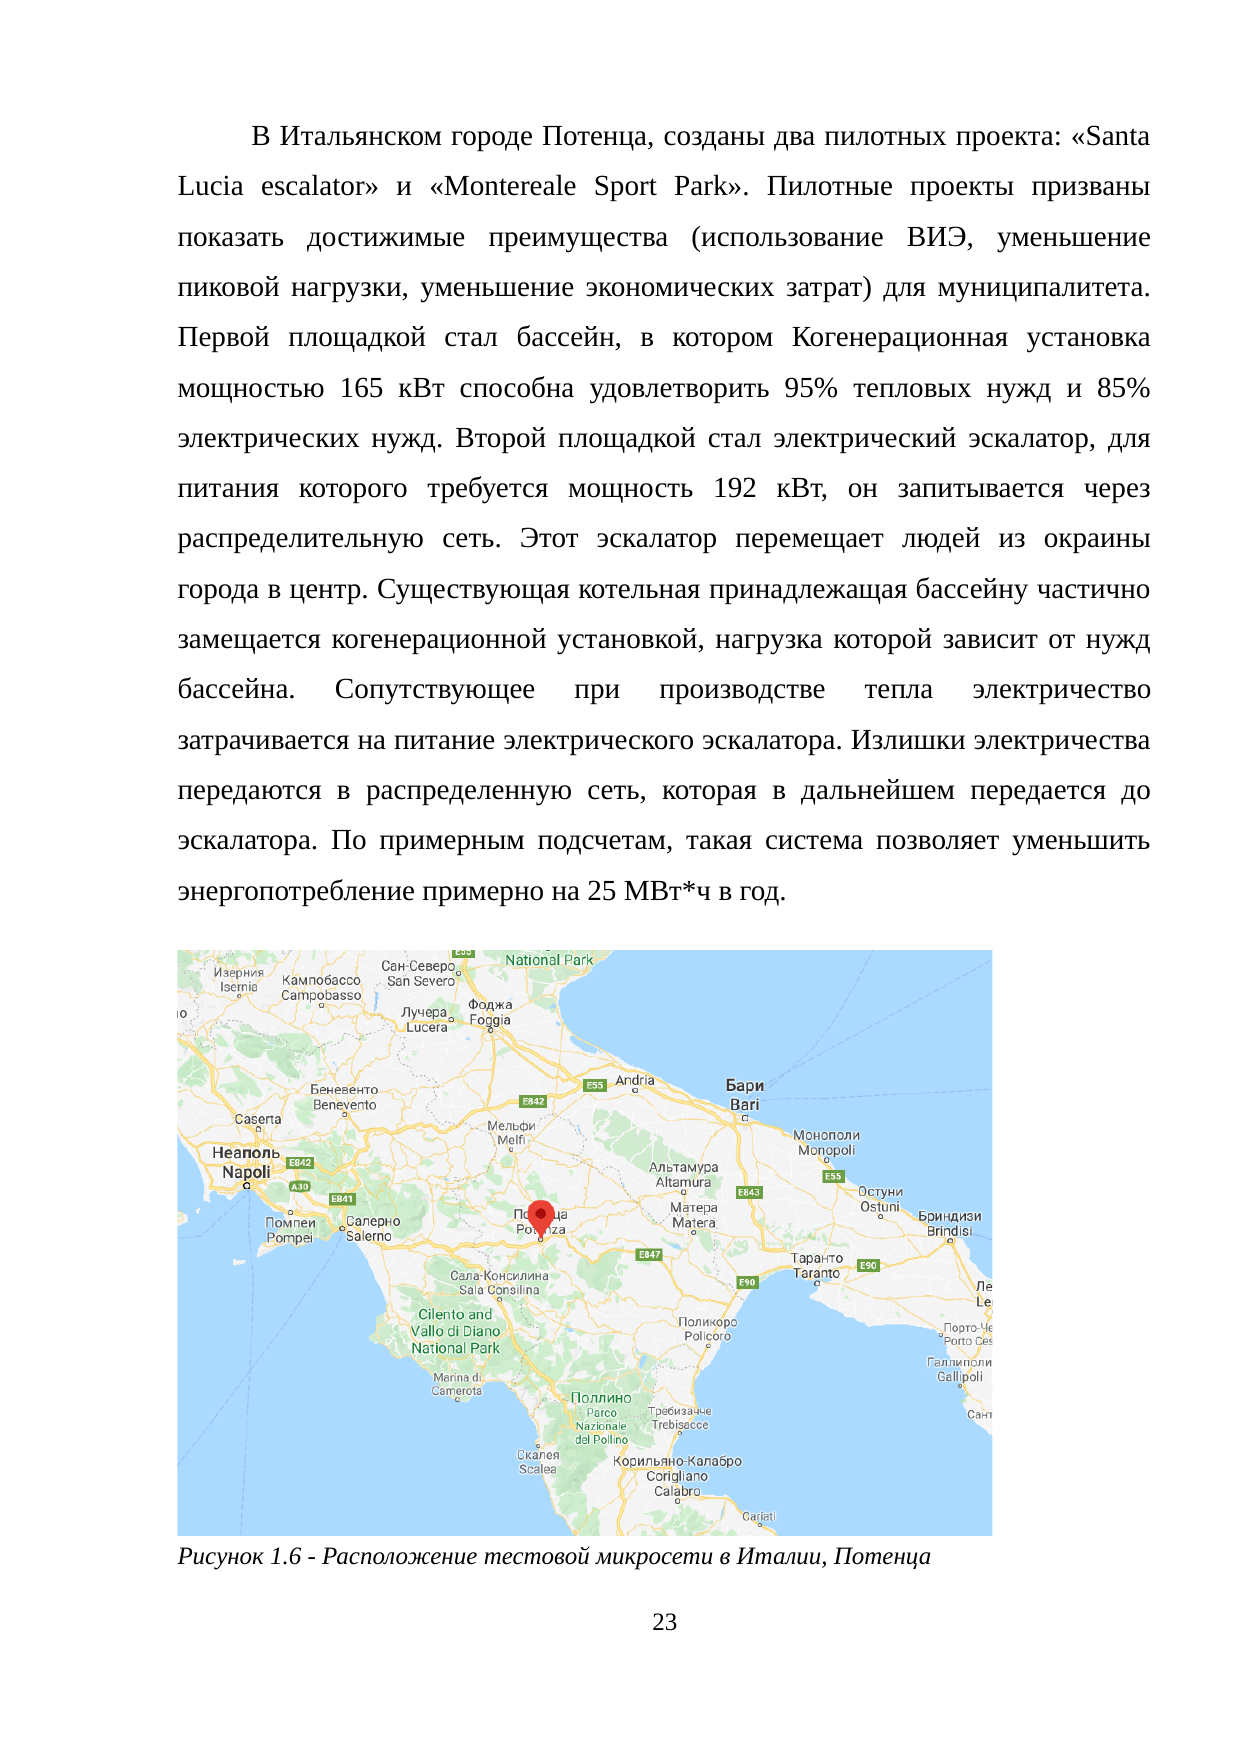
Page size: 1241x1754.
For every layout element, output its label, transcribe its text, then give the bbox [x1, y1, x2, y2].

picture [177, 950, 993, 1536]
text Рисунок 1.6 - Расположение тестовой микросети в Италии, Потенца [177, 1536, 992, 1570]
text В Итальянском городе Потенца, созданы два пилотных проекта: «Santa Lucia escalator» и «Montereale Sport Park». Пилотные проекты призваны показать достижимые преимущества (использование ВИЭ, уменьшение пиковой нагрузки, уменьшение экономических затрат) для муниципалитета. Первой площадкой стал бассейн, в котором Когенерационная установка мощностью 165 кВт способна удовлетворить 95% тепловых нужд и 85% электрических нужд. Второй площадкой стал электрический эскалатор, для питания которого требуется мощность 192 кВт, он запитывается через распределительную сеть. Этот эскалатор перемещает людей из окраины города в центр. Существующая котельная принадлежащая бассейну частично замещается когенерационной установкой, нагрузка которой зависит от нужд бассейна. Сопутствующее при производстве тепла электричество затрачивается на питание электрического эскалатора. Излишки электричества передаются в распределенную сеть, которая в дальнейшем передается до эскалатора. По примерным подсчетам, такая система позволяет уменьшить энергопотребление примерно на 25 МВт*ч в год. [177, 118, 1152, 906]
